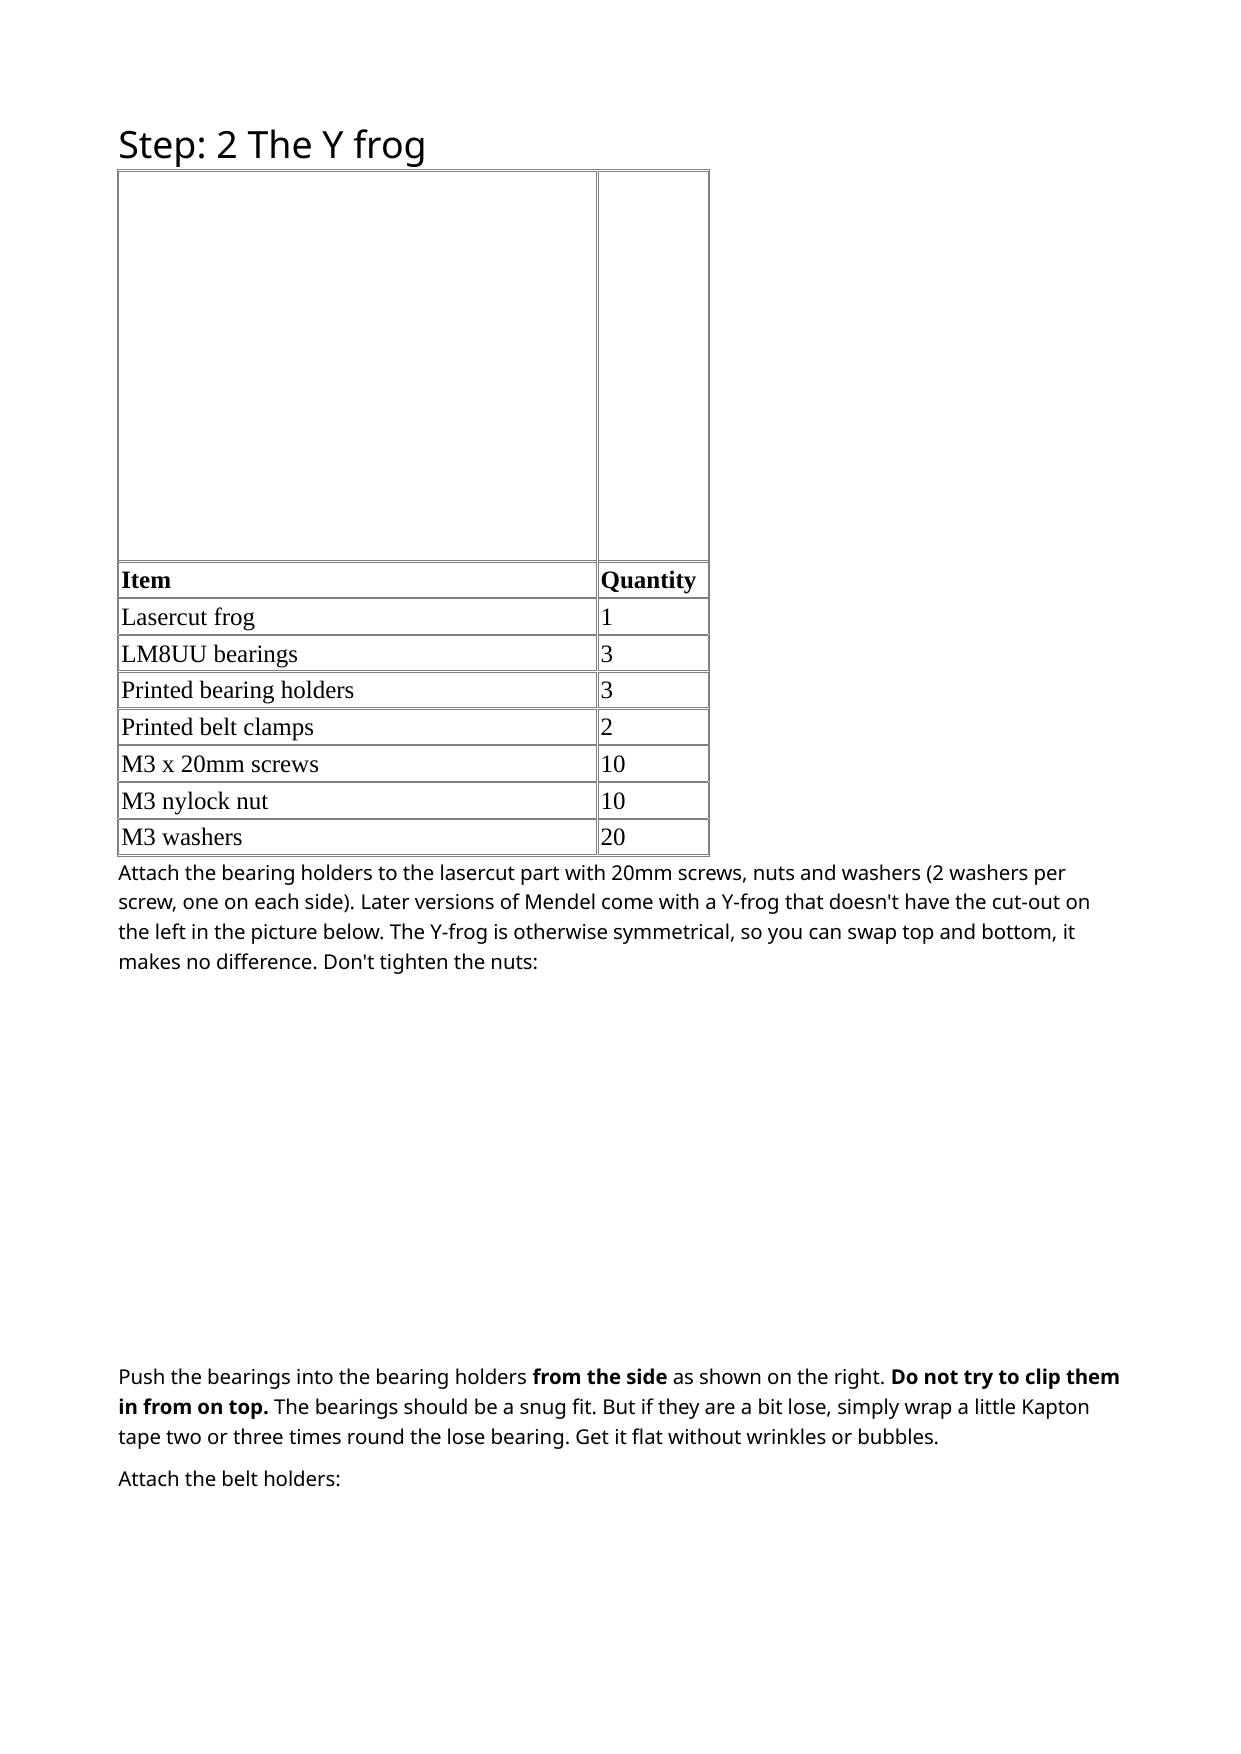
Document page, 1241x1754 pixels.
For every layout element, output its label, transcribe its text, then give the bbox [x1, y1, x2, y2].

table_cell 1 [599, 599, 708, 633]
table_cell 20 [599, 820, 708, 854]
table_cell LM8UU bearings [119, 636, 596, 670]
table_header [119, 172, 596, 560]
table_cell Printed belt clamps [119, 710, 596, 744]
table_cell Quantity [599, 563, 708, 597]
table_cell Printed bearing holders [119, 673, 596, 707]
text Attach the bearing holders to the lasercut part with 20mm screws, nuts and washers (2 washers per screw, one on each side). Later versions of Mendel come with a Y-frog that doesn't have the cut-out on the left in the picture below. The Y-frog is otherwise symmetrical, so you can swap top and bottom, it makes no difference. Don't tighten the nuts: [118, 856, 1122, 975]
table_header [599, 172, 708, 560]
subtitle Step: 2 The Y frog [118, 118, 1122, 169]
table_cell Item [119, 563, 596, 597]
text Push the bearings into the bearing holders from the side as shown on the right. Do not try to clip them in from on top. The bearings should be a snug fit. But if they are a bit lose, simply wrap a little Kapton tape two or three times round the lose bearing. Get it flat without wrinkles or bubbles. [118, 1361, 1122, 1450]
table_cell 10 [599, 783, 708, 817]
table_cell 10 [599, 746, 708, 781]
table_cell M3 nylock nut [119, 783, 596, 817]
table_cell M3 x 20mm screws [119, 746, 596, 781]
table_cell Lasercut frog [119, 599, 596, 633]
table_cell 3 [599, 636, 708, 670]
table_cell 3 [599, 673, 708, 707]
text Attach the belt holders: [118, 1463, 1122, 1492]
table_cell M3 washers [119, 820, 596, 854]
table_cell 2 [599, 710, 708, 744]
